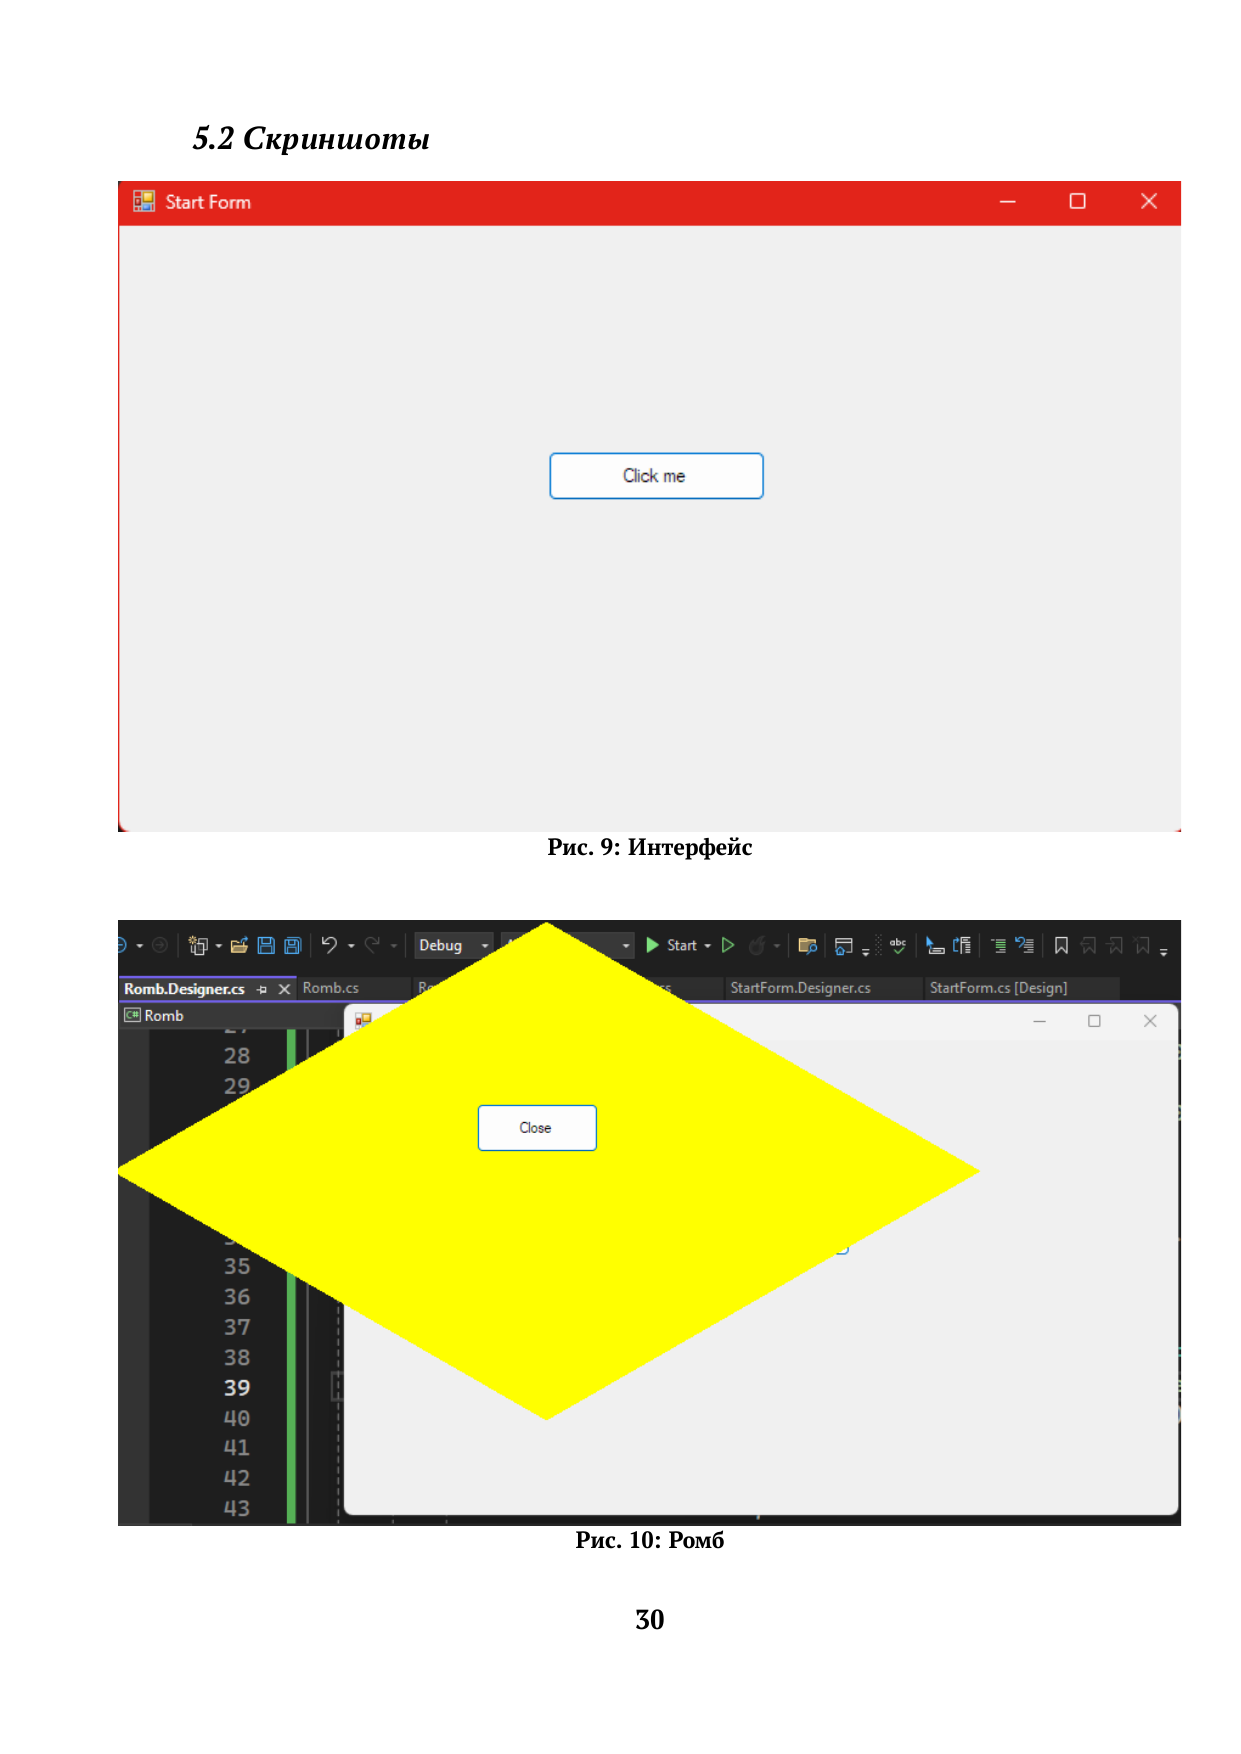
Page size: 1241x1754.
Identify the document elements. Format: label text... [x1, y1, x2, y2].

text Рис. 9: Интерфейс [118, 832, 1181, 861]
picture [118, 920, 1182, 1526]
subtitle 5.2 Скриншоты [118, 118, 1181, 157]
text Рис. 10: Ромб [118, 1526, 1181, 1554]
picture [118, 181, 1182, 832]
